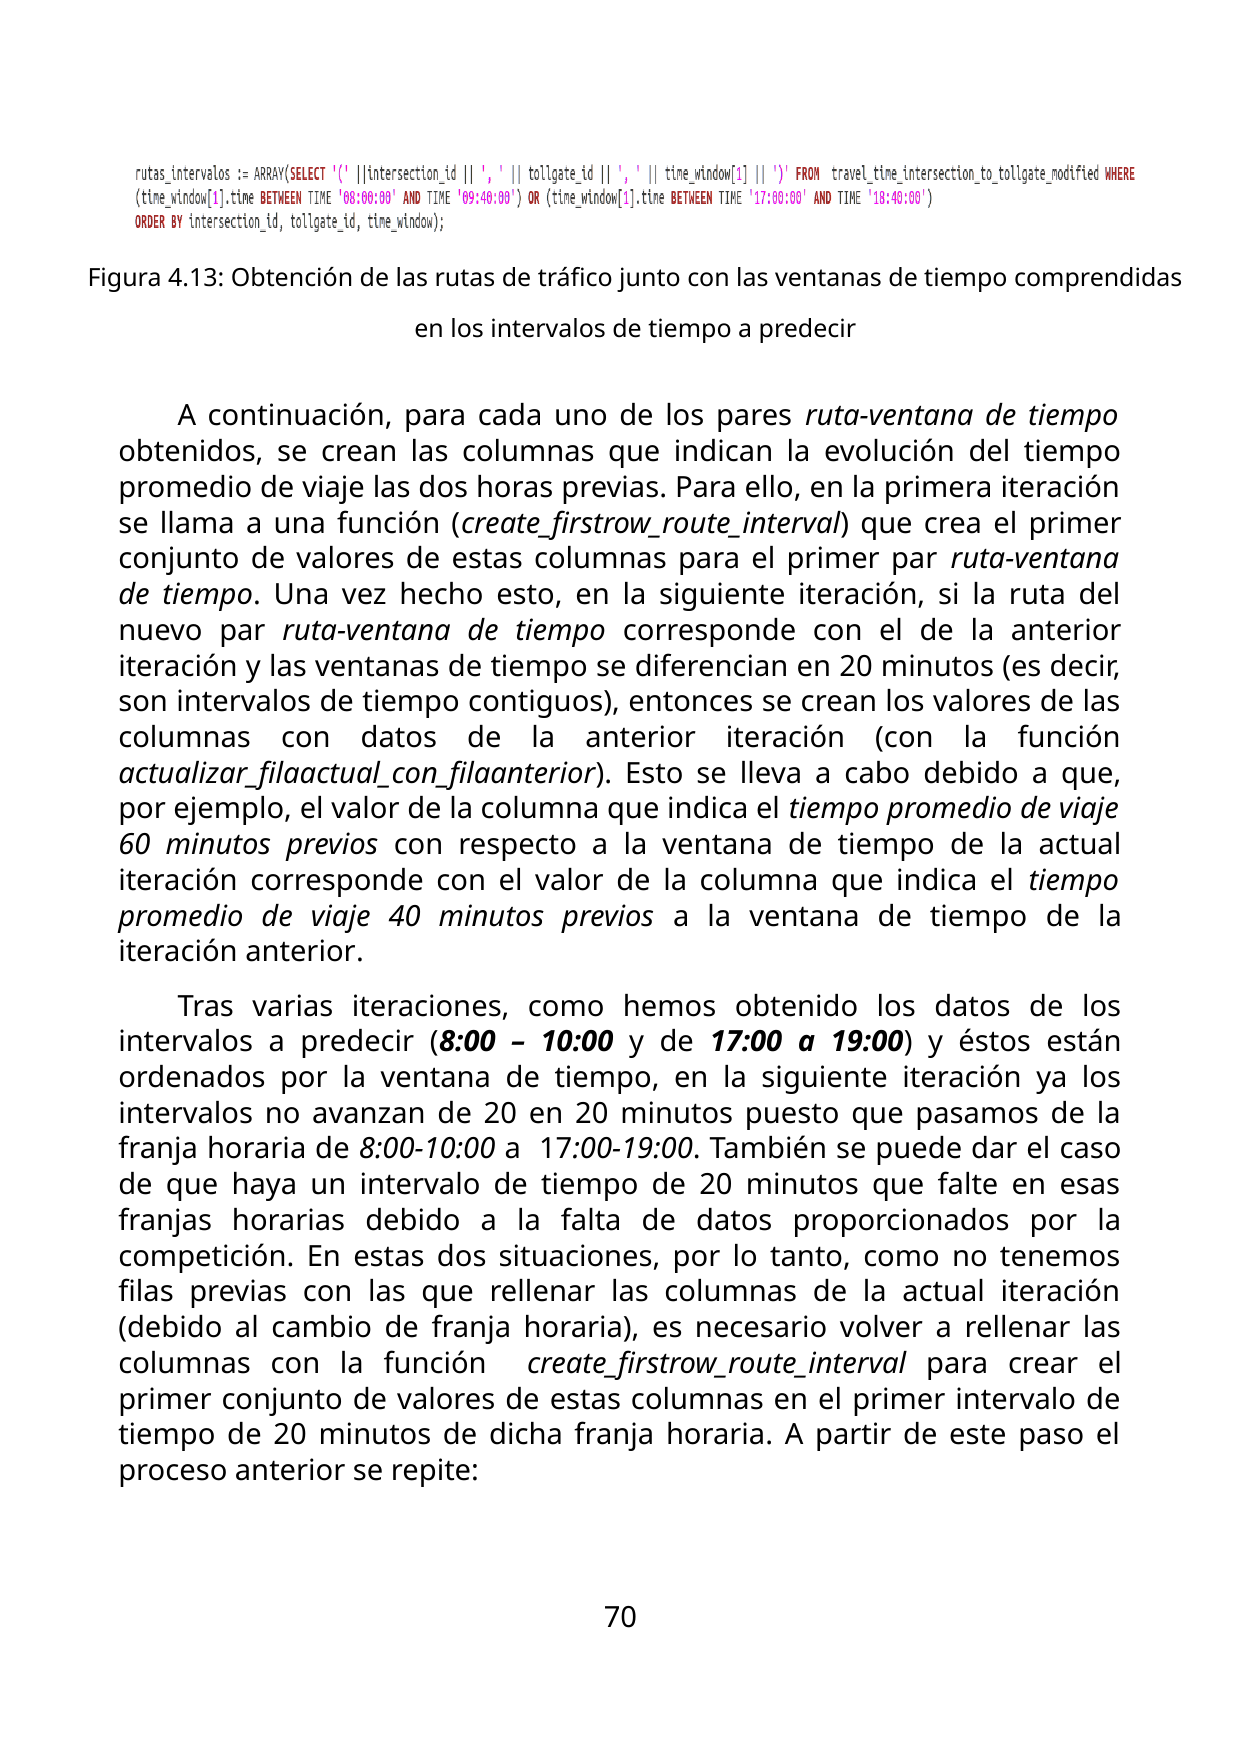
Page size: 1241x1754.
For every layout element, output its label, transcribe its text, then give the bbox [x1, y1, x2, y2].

text Figura 4.13: Obtención de las rutas de tráfico junto con las ventanas de tiempo comprendidas en los intervalos de tiempo a predecir [87, 260, 1183, 344]
text A continuación, para cada uno de los pares ruta-ventana de tiempo obtenidos, se crean las columnas que indican la evolución del tiempo promedio de viaje las dos horas previas. Para ello, en la primera iteración se llama a una función (create_firstrow_route_interval) que crea el primer conjunto de valores de estas columnas para el primer par ruta-ventana de tiempo. Una vez hecho esto, en la siguiente iteración, si la ruta del nuevo par ruta-ventana de tiempo corresponde con el de la anterior iteración y las ventanas de tiempo se diferencian en 20 minutos (es decir, son intervalos de tiempo contiguos), entonces se crean los valores de las columnas con datos de la anterior iteración (con la función actualizar_filaactual_con_filaanterior). Esto se lleva a cabo debido a que, por ejemplo, el valor de la columna que indica el tiempo promedio de viaje 60 minutos previos con respecto a la ventana de tiempo de la actual iteración corresponde con el valor de la columna que indica el tiempo promedio de viaje 40 minutos previos a la ventana de tiempo de la iteración anterior. [118, 395, 1122, 970]
text Tras varias iteraciones, como hemos obtenido los datos de los intervalos a predecir (8:00 – 10:00 y de 17:00 a 19:00) y éstos están ordenados por la ventana de tiempo, en la siguiente iteración ya los intervalos no avanzan de 20 en 20 minutos puesto que pasamos de la franja horaria de 8:00-10:00 a 17:00-19:00. También se puede dar el caso de que haya un intervalo de tiempo de 20 minutos que falte en esas franjas horarias debido a la falta de datos proporcionados por la competición. En estas dos situaciones, por lo tanto, como no tenemos filas previas con las que rellenar las columnas de la actual iteración (debido al cambio de franja horaria), es necesario volver a rellenar las columnas con la función create_firstrow_route_interval para crear el primer conjunto de valores de estas columnas en el primer intervalo de tiempo de 20 minutos de dicha franja horaria. A partir de este paso el proceso anterior se repite: [118, 985, 1122, 1489]
picture [133, 152, 1138, 243]
